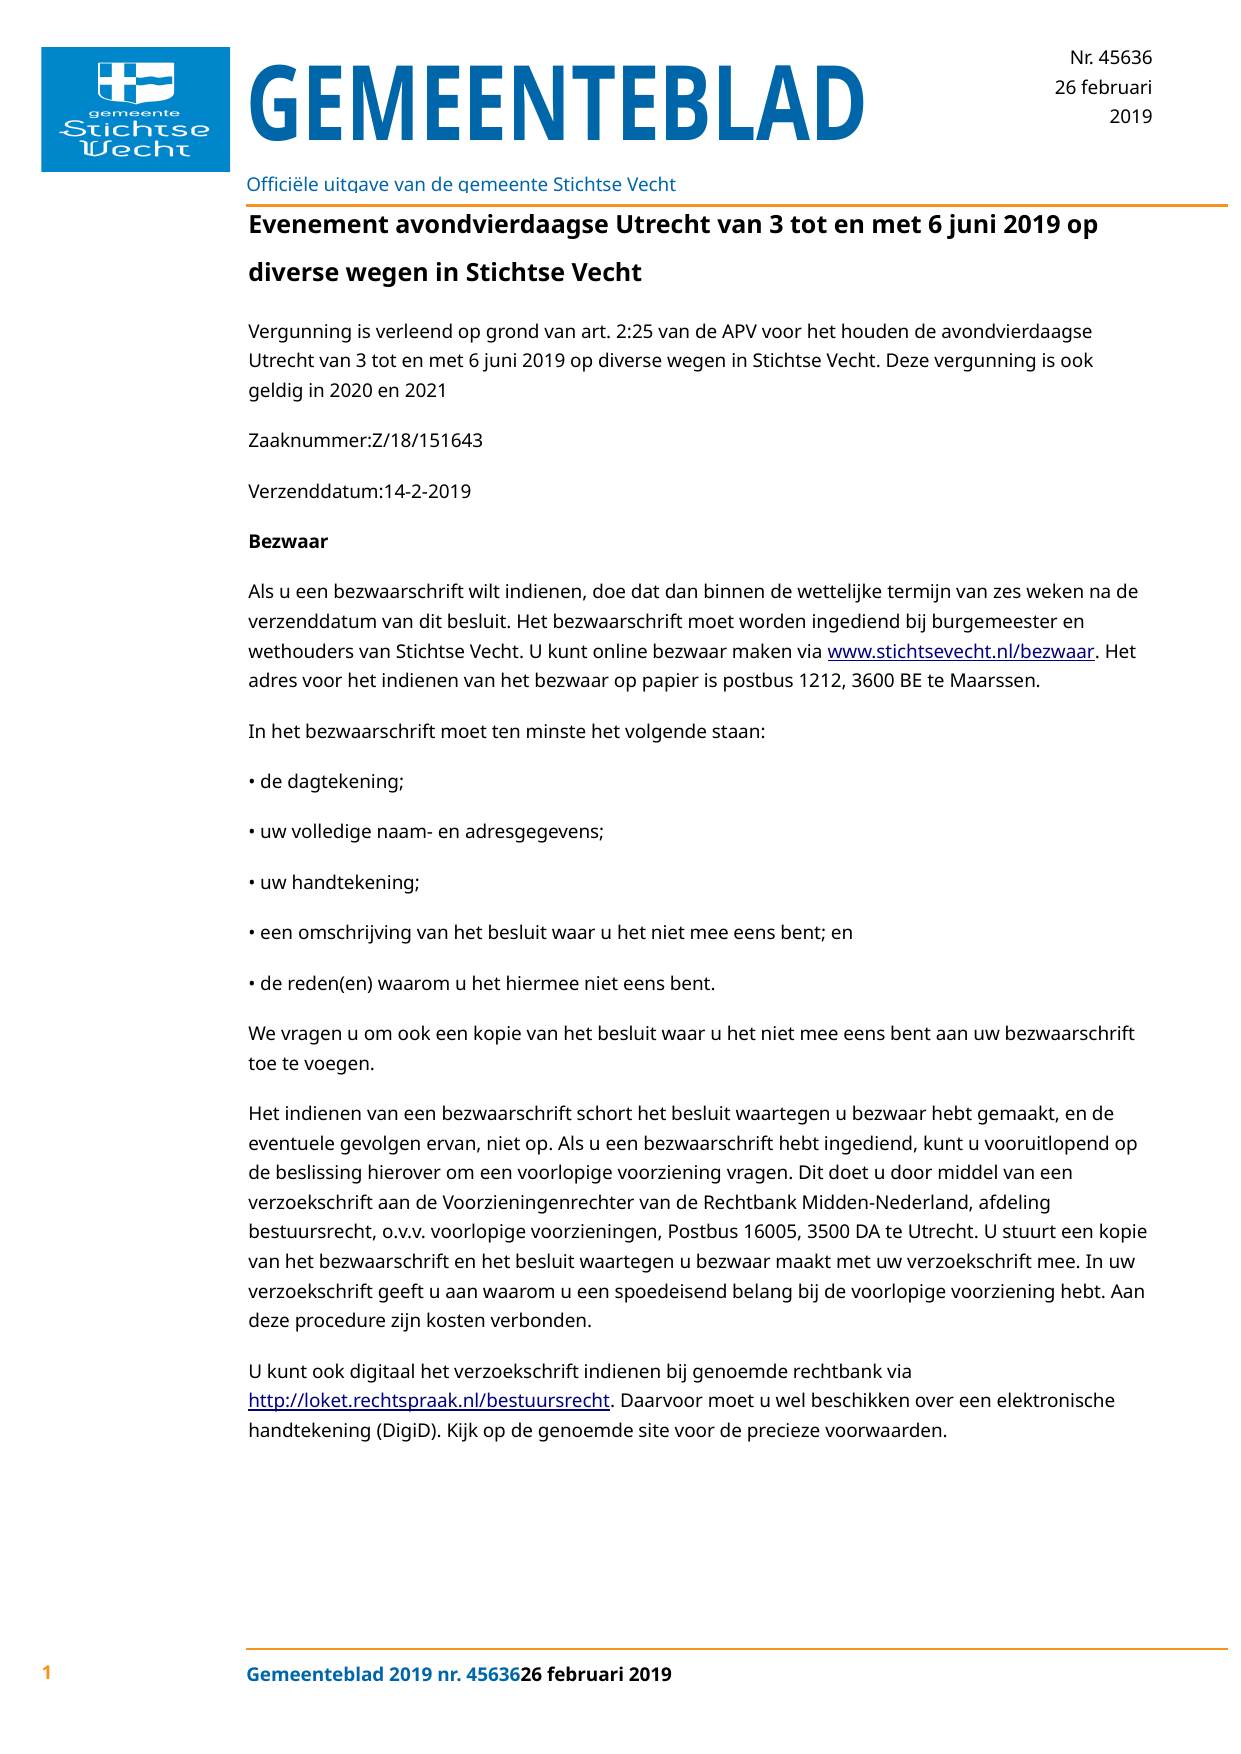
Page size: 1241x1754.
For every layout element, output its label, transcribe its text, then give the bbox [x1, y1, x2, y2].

text Vergunning is verleend op grond van art. 2:25 van de APV voor het houden de avondvierdaagse Utrecht van 3 tot en met 6 juni 2019 op diverse wegen in Stichtse Vecht. Deze vergunning is ook geldig in 2020 en 2021 [248, 318, 1152, 403]
text Verzenddatum:14-2-2019 [248, 478, 1152, 504]
text • uw volledige naam- en adresgegevens; [248, 819, 1152, 844]
text Bezwaar [248, 528, 1152, 554]
text U kunt ook digitaal het verzoekschrift indienen bij genoemde rechtbank via http://loket.rechtspraak.nl/bestuursrecht. Daarvoor moet u wel beschikken over een elektronische handtekening (DigiD). Kijk op de genoemde site voor de precieze voorwaarden. [248, 1358, 1152, 1443]
text • de reden(en) waarom u het hiermee niet eens bent. [248, 970, 1152, 996]
text Evenement avondvierdaagse Utrecht van 3 tot en met 6 juni 2019 op diverse wegen in Stichtse Vecht [248, 207, 1152, 288]
text Zaaknummer:Z/18/151643 [248, 427, 1152, 453]
picture [137, 63, 174, 103]
text We vragen u om ook een kopie van het besluit waar u het niet mee eens bent aan uw bezwaarschrift toe te voegen. [248, 1020, 1152, 1076]
text Als u een bezwaarschrift wilt indienen, doe dat dan binnen de wettelijke termijn van zes weken na de verzenddatum van dit besluit. Het bezwaarschrift moet worden ingediend bij burgemeester en wethouders van Stichtse Vecht. U kunt online bezwaar maken via www.stichtsevecht.nl/bezwaar. Het adres voor het indienen van het bezwaar op papier is postbus 1212, 3600 BE te Maarssen. [248, 579, 1152, 693]
text In het bezwaarschrift moet ten minste het volgende staan: [248, 718, 1152, 744]
text • een omschrijving van het besluit waar u het niet mee eens bent; en [248, 919, 1152, 945]
picture [99, 63, 135, 101]
text • uw handtekening; [248, 869, 1152, 895]
text • de dagtekening; [248, 768, 1152, 794]
text Het indienen van een bezwaarschrift schort het besluit waartegen u bezwaar hebt gemaakt, en de eventuele gevolgen ervan, niet op. Als u een bezwaarschrift hebt ingediend, kunt u vooruitlopend op de beslissing hierover om een voorlopige voorziening vragen. Dit doet u door middel van een verzoekschrift aan de Voorzieningenrechter van de Rechtbank Midden-Nederland, afdeling bestuursrecht, o.v.v. voorlopige voorzieningen, Postbus 16005, 3500 DA te Utrecht. U stuurt een kopie van het bezwaarschrift en het besluit waartegen u bezwaar maakt met uw verzoekschrift mee. In uw verzoekschrift geeft u aan waarom u een spoedeisend belang bij de voorlopige voorziening hebt. Aan deze procedure zijn kosten verbonden. [248, 1100, 1152, 1333]
